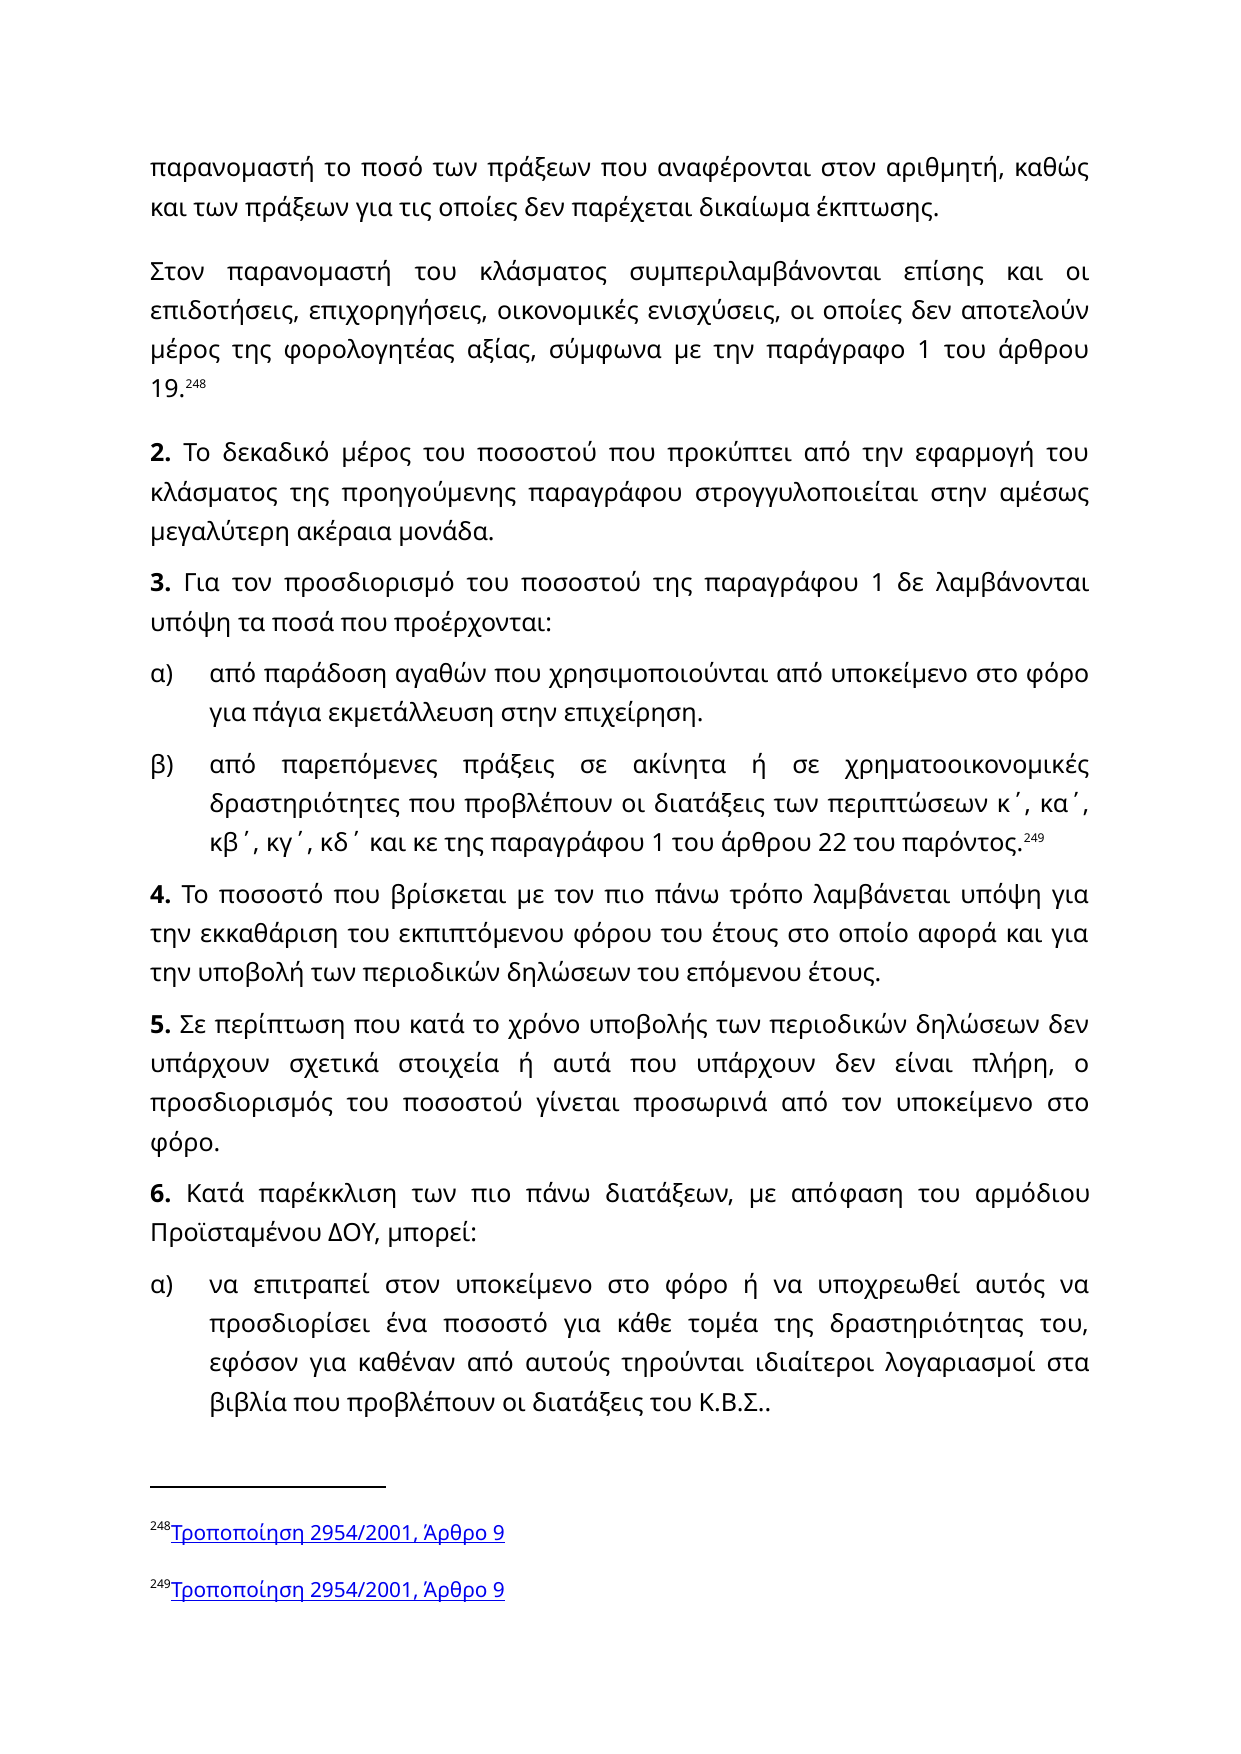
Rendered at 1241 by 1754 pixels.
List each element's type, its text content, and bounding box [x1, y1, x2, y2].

text Στον παρανομαστή του κλάσματος συμπεριλαμβάνονται επίσης και οι επιδοτήσεις, επιχορηγήσεις, οικονομικές ενισχύσεις, οι οποίες δεν αποτελούν μέρος της φορολογητέας αξίας, σύμφωνα με την παράγραφο 1 του άρθρου 19. [150, 253, 1090, 405]
text 6. Κατά παρέκκλιση των πιο πάνω διατάξεων, με από­φαση του αρμόδιου Προϊσταμένου ΔΟΥ, μπορεί: [150, 1176, 1090, 1249]
text 4. Το ποσοστό που βρίσκεται με τον πιο πάνω τρόπο λαμβάνεται υπόψη για την εκκαθάριση του εκπιπτόμενου φόρου του έτους στο οποίο αφορά και για την υποβολή των περιοδικών δηλώσεων του επόμενου έτους. [150, 877, 1090, 989]
list β) από παρεπόμενες πράξεις σε ακίνητα ή σε χρηματοοικονομικές δραστηριότητες που προβλέπουν οι διατάξεις των περιπτώσεων κ΄, κα΄, κβ΄, κγ΄, κδ΄ και κε της παραγράφου 1 του άρθρου 22 του παρόντος. [150, 747, 1090, 859]
list α) να επιτραπεί στον υποκείμενο στο φόρο ή να υποχρεωθεί αυτός να προσδιορίσει ένα ποσοστό για κάθε τομέα της δραστηριότητας του, εφόσον για καθέναν από αυτούς τηρούνται ιδιαίτεροι λογαριασμοί στα βιβλία που προβλέπουν οι διατάξεις του Κ.Β.Σ.. [150, 1267, 1090, 1418]
text Τροποποίηση 2954/2001, Άρθρο 9 [150, 1576, 1090, 1604]
list α) από παράδοση αγαθών που χρησιμοποιούνται από υποκείμενο στο φόρο για πάγια εκμετάλλευση στην επιχείρηση. [150, 656, 1090, 729]
text 2. Το δεκαδικό μέρος του ποσοστού που προκύπτει από την εφαρμογή του κλάσματος της προηγούμενης παραγράφου στρογγυλοποιείται στην αμέσως μεγαλύτερη ακέραια μονάδα. [150, 435, 1090, 547]
text 5. Σε περίπτωση που κατά το χρόνο υποβολής των περιοδικών δηλώσεων δεν υπάρχουν σχετικά στοιχεία ή αυτά που υπάρχουν δεν είναι πλήρη, ο προσδιορισμός του ποσοστού γίνεται προσωρινά από τον υποκείμενο στο φόρο. [150, 1007, 1090, 1158]
text Τροποποίηση 2954/2001, Άρθρο 9 [150, 1518, 1090, 1546]
text παρανομαστή το ποσό των πράξεων που αναφέρονται στον αριθμητή, καθώς και των πράξεων για τις οποίες δεν παρέχεται δικαίωμα έκπτωσης. [150, 150, 1090, 223]
text 3. Για τον προσδιορισμό του ποσοστού της παραγράφου 1 δε λαμβάνονται υπόψη τα ποσά που προέρχονται: [150, 565, 1090, 638]
